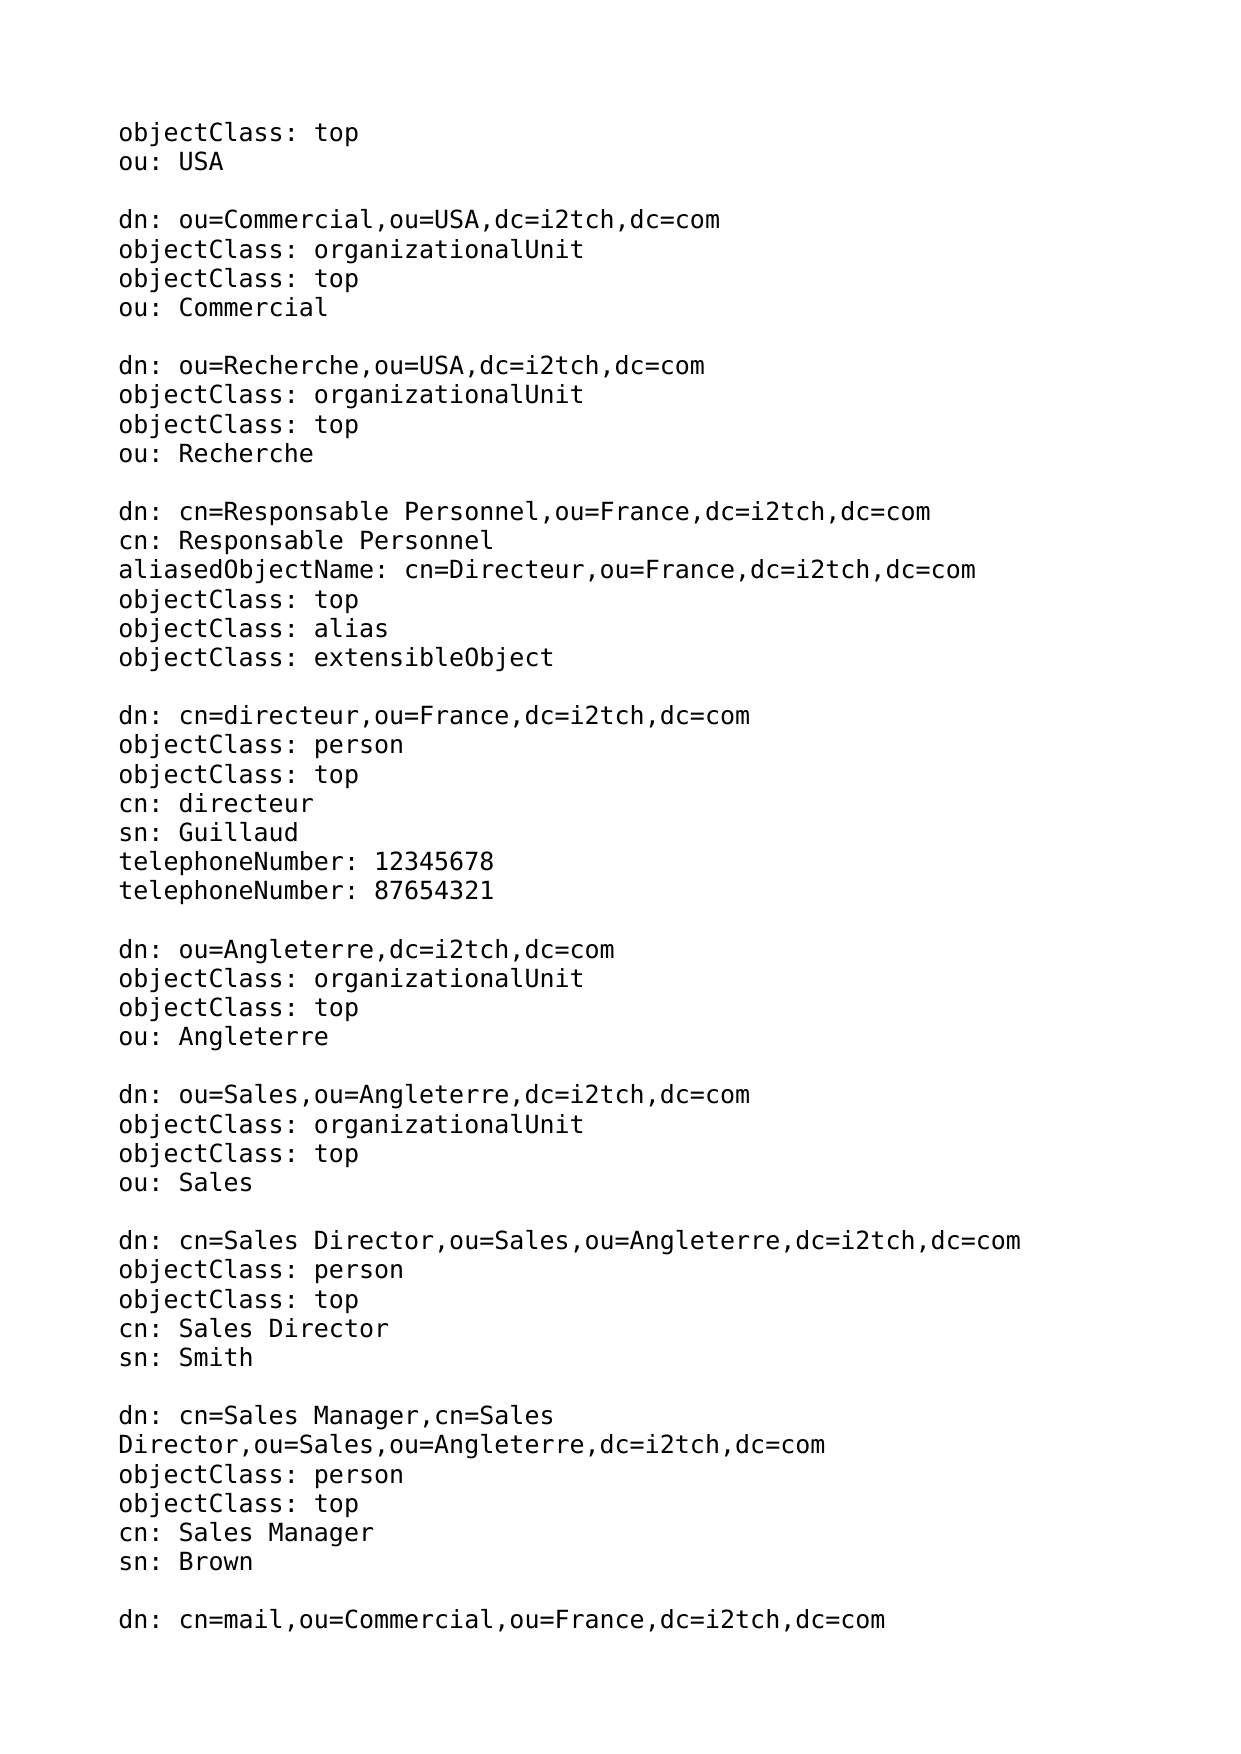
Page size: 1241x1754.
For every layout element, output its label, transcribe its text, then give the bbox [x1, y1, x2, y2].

text objectClass: top ou: USA dn: ou=Commercial,ou=USA,dc=i2tch,dc=com objectClass: organizationalUnit objectClass: top ou: Commercial dn: ou=Recherche,ou=USA,dc=i2tch,dc=com objectClass: organizationalUnit objectClass: top ou: Recherche dn: cn=Responsable Personnel,ou=France,dc=i2tch,dc=com cn: Responsable Personnel aliasedObjectName: cn=Directeur,ou=France,dc=i2tch,dc=com objectClass: top objectClass: alias objectClass: extensibleObject dn: cn=directeur,ou=France,dc=i2tch,dc=com objectClass: person objectClass: top cn: directeur sn: Guillaud telephoneNumber: 12345678 telephoneNumber: 87654321 dn: ou=Angleterre,dc=i2tch,dc=com objectClass: organizationalUnit objectClass: top ou: Angleterre dn: ou=Sales,ou=Angleterre,dc=i2tch,dc=com objectClass: organizationalUnit objectClass: top ou: Sales dn: cn=Sales Director,ou=Sales,ou=Angleterre,dc=i2tch,dc=com objectClass: person objectClass: top cn: Sales Director sn: Smith dn: cn=Sales Manager,cn=Sales Director,ou=Sales,ou=Angleterre,dc=i2tch,dc=com objectClass: person objectClass: top cn: Sales Manager sn: Brown dn: cn=mail,ou=Commercial,ou=France,dc=i2tch,dc=com [118, 118, 1122, 1635]
